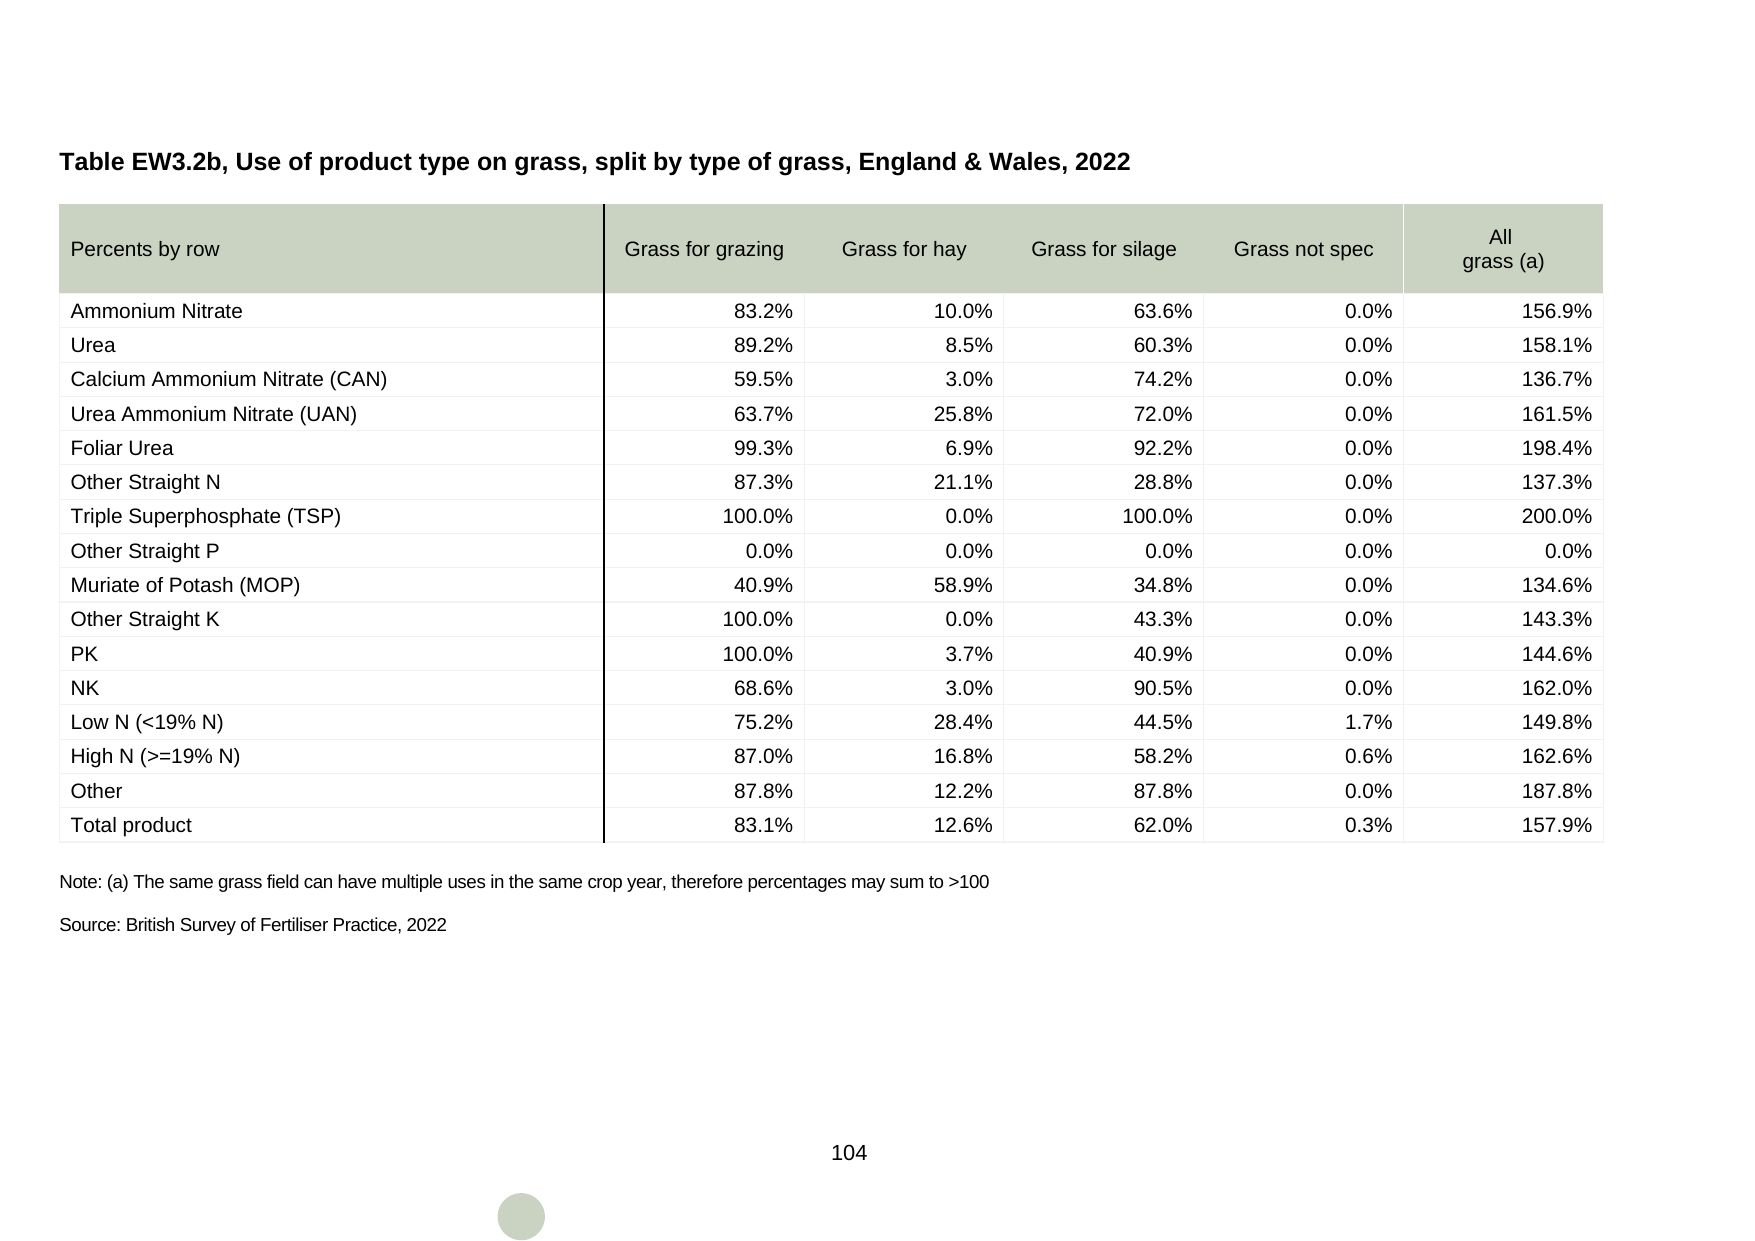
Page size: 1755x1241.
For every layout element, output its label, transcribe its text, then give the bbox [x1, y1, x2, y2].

table_cell Calcium Ammonium Nitrate (CAN) [60, 363, 603, 396]
table_cell 198.4% [1404, 431, 1603, 464]
table_cell 1.7% [1204, 705, 1403, 738]
table_cell 87.8% [1004, 774, 1203, 807]
table_cell 74.2% [1004, 363, 1203, 396]
table_header Grass for silage [1004, 204, 1204, 293]
table_cell 187.8% [1404, 774, 1603, 807]
table_cell 40.9% [1004, 637, 1203, 670]
table_cell 0.0% [1204, 568, 1403, 601]
table_cell Other Straight P [60, 534, 603, 567]
table_cell 92.2% [1004, 431, 1203, 464]
table_cell 136.7% [1404, 363, 1603, 396]
table_cell 0.0% [1204, 671, 1403, 704]
table_cell 44.5% [1004, 705, 1203, 738]
table_cell 60.3% [1004, 328, 1203, 362]
table_cell 158.1% [1404, 328, 1603, 362]
table_cell 137.3% [1404, 465, 1603, 499]
table_cell Muriate of Potash (MOP) [60, 568, 603, 601]
table_cell 28.4% [805, 705, 1003, 738]
table_cell 75.2% [605, 705, 804, 738]
table_cell 0.0% [1204, 431, 1403, 464]
table_cell 59.5% [605, 363, 804, 396]
table_cell 0.0% [1204, 637, 1403, 670]
table_cell 10.0% [805, 294, 1003, 327]
table_cell 134.6% [1404, 568, 1603, 601]
table_header Grass for grazing [605, 204, 804, 293]
table_cell 157.9% [1404, 808, 1603, 841]
subtitle Table EW3.2b, Use of product type on grass, split by type of grass, England & Wales, 2022 [59, 147, 1559, 176]
table_cell 89.2% [605, 328, 804, 362]
table_cell 3.0% [805, 363, 1003, 396]
table_cell 28.8% [1004, 465, 1203, 499]
table_cell 83.1% [605, 808, 804, 841]
table_cell Other Straight K [60, 603, 603, 636]
table_cell 40.9% [605, 568, 804, 601]
table_cell 0.0% [1204, 500, 1403, 533]
table_cell 0.0% [1204, 328, 1403, 362]
table_cell 25.8% [805, 397, 1003, 430]
table_header Grass not spec [1204, 204, 1403, 293]
table_cell 156.9% [1404, 294, 1603, 327]
table_cell 0.0% [1004, 534, 1203, 567]
table_cell 0.0% [1204, 603, 1403, 636]
table_cell 143.3% [1404, 603, 1603, 636]
table_cell 87.3% [605, 465, 804, 499]
table_cell 72.0% [1004, 397, 1203, 430]
table_cell Triple Superphosphate (TSP) [60, 500, 603, 533]
table_cell 63.7% [605, 397, 804, 430]
table_cell 58.9% [805, 568, 1003, 601]
text Note: (a) The same grass field can have multiple uses in the same crop year, therefore percentages may sum to >100 [59, 871, 1559, 893]
table_cell 87.8% [605, 774, 804, 807]
table_cell Total product [60, 808, 603, 841]
table_cell 100.0% [1004, 500, 1203, 533]
table_cell 68.6% [605, 671, 804, 704]
table_cell 0.0% [805, 603, 1003, 636]
table_cell 21.1% [805, 465, 1003, 499]
table_cell 0.0% [1204, 397, 1403, 430]
table_cell Other [60, 774, 603, 807]
table_cell 0.0% [1204, 465, 1403, 499]
table_cell Ammonium Nitrate [60, 294, 603, 327]
table_cell 0.0% [1204, 534, 1403, 567]
table_cell 149.8% [1404, 705, 1603, 738]
table_cell 12.2% [805, 774, 1003, 807]
table_cell 100.0% [605, 603, 804, 636]
table_cell 161.5% [1404, 397, 1603, 430]
table_cell 8.5% [805, 328, 1003, 362]
table_cell 0.0% [605, 534, 804, 567]
table_cell 144.6% [1404, 637, 1603, 670]
table_cell 0.6% [1204, 740, 1403, 773]
table_cell 90.5% [1004, 671, 1203, 704]
table_cell 0.0% [1204, 294, 1403, 327]
table_cell 58.2% [1004, 740, 1203, 773]
table_cell Urea Ammonium Nitrate (UAN) [60, 397, 603, 430]
table_cell 16.8% [805, 740, 1003, 773]
table_cell 99.3% [605, 431, 804, 464]
table_cell Foliar Urea [60, 431, 603, 464]
table_cell 34.8% [1004, 568, 1203, 601]
table_cell Other Straight N [60, 465, 603, 499]
table_cell 3.0% [805, 671, 1003, 704]
table_cell 43.3% [1004, 603, 1203, 636]
table_cell 62.0% [1004, 808, 1203, 841]
table_cell 0.3% [1204, 808, 1403, 841]
table_cell 6.9% [805, 431, 1003, 464]
table_cell Low N (<19% N) [60, 705, 603, 738]
table_cell 0.0% [805, 534, 1003, 567]
table_cell 200.0% [1404, 500, 1603, 533]
table_cell 100.0% [605, 637, 804, 670]
table_cell 63.6% [1004, 294, 1203, 327]
text Source: British Survey of Fertiliser Practice, 2022 [59, 914, 1559, 936]
table_header All grass (a) [1404, 204, 1603, 293]
table_cell 87.0% [605, 740, 804, 773]
table_cell 0.0% [1404, 534, 1603, 567]
table_cell NK [60, 671, 603, 704]
table_cell 0.0% [1204, 363, 1403, 396]
table_cell 162.6% [1404, 740, 1603, 773]
table_cell Urea [60, 328, 603, 362]
table_cell 83.2% [605, 294, 804, 327]
table_cell PK [60, 637, 603, 670]
table_cell 12.6% [805, 808, 1003, 841]
table_cell 3.7% [805, 637, 1003, 670]
table_cell 162.0% [1404, 671, 1603, 704]
table_cell 100.0% [605, 500, 804, 533]
table_cell 0.0% [1204, 774, 1403, 807]
table_header Grass for hay [804, 204, 1004, 293]
table_header Percents by row [59, 204, 603, 293]
table_cell High N (>=19% N) [60, 740, 603, 773]
table_cell 0.0% [805, 500, 1003, 533]
